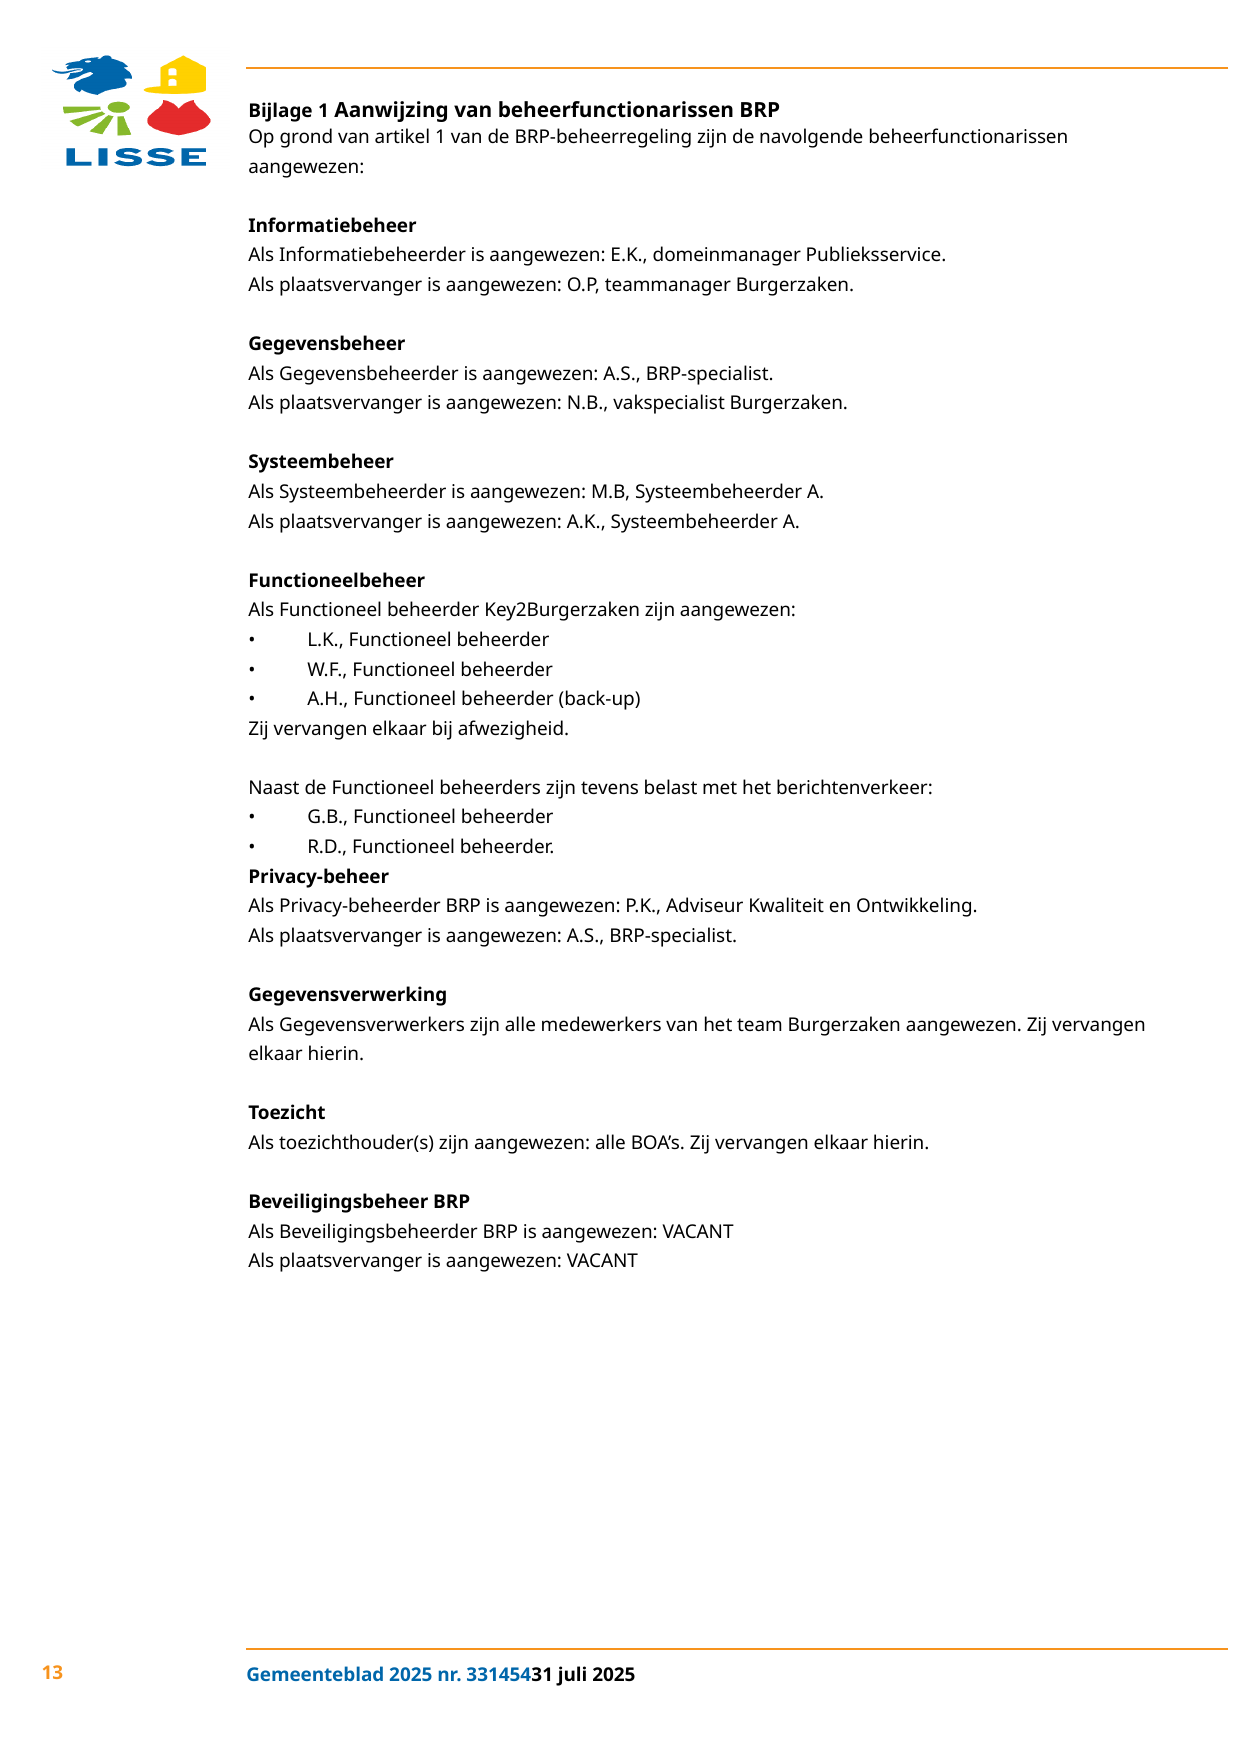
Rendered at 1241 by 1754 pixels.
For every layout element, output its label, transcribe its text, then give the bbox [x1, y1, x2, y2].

list A.H., Functioneel beheerder (back-up) [248, 685, 1152, 711]
list W.F., Functioneel beheerder [248, 656, 1152, 682]
text Als Beveiligingsbeheerder BRP is aangewezen: VACANT [248, 1218, 1152, 1244]
text Gegevensbeheer [248, 330, 1152, 356]
text Als Gegevensverwerkers zijn alle medewerkers van het team Burgerzaken aangewezen. Zij vervangen elkaar hierin. [248, 1011, 1152, 1066]
text Functioneelbeheer [248, 567, 1152, 593]
text Op grond van artikel 1 van de BRP-beheerregeling zijn de navolgende beheerfunctionarissen aangewezen: [248, 123, 1152, 179]
text Gegevensverwerking [248, 981, 1152, 1007]
text Als plaatsvervanger is aangewezen: A.K., Systeembeheerder A. [248, 508, 1152, 534]
text Als plaatsvervanger is aangewezen: A.S., BRP-specialist. [248, 922, 1152, 948]
text Als plaatsvervanger is aangewezen: O.P, teammanager Burgerzaken. [248, 271, 1152, 297]
list R.D., Functioneel beheerder. [248, 833, 1152, 859]
text Als Gegevensbeheerder is aangewezen: A.S., BRP-specialist. [248, 360, 1152, 386]
picture [41, 47, 231, 172]
text Beveiligingsbeheer BRP [248, 1188, 1152, 1214]
text Als Privacy-beheerder BRP is aangewezen: P.K., Adviseur Kwaliteit en Ontwikkeling. [248, 892, 1152, 918]
list G.B., Functioneel beheerder [248, 804, 1152, 829]
text Als plaatsvervanger is aangewezen: VACANT [248, 1247, 1152, 1273]
text Informatiebeheer [248, 212, 1152, 238]
text Bijlage 1 Aanwijzing van beheerfunctionarissen BRP [248, 95, 1152, 123]
text Als Functioneel beheerder Key2Burgerzaken zijn aangewezen: [248, 597, 1152, 622]
text Naast de Functioneel beheerders zijn tevens belast met het berichtenverkeer: [248, 774, 1152, 800]
text Als toezichthouder(s) zijn aangewezen: alle BOA’s. Zij vervangen elkaar hierin. [248, 1129, 1152, 1155]
text Als plaatsvervanger is aangewezen: N.B., vakspecialist Burgerzaken. [248, 389, 1152, 415]
text Zij vervangen elkaar bij afwezigheid. [248, 715, 1152, 741]
list L.K., Functioneel beheerder [248, 626, 1152, 652]
text Privacy-beheer [248, 863, 1152, 889]
text Als Systeembeheerder is aangewezen: M.B, Systeembeheerder A. [248, 478, 1152, 504]
text Als Informatiebeheerder is aangewezen: E.K., domeinmanager Publieksservice. [248, 242, 1152, 267]
text Toezicht [248, 1099, 1152, 1125]
text Systeembeheer [248, 449, 1152, 474]
